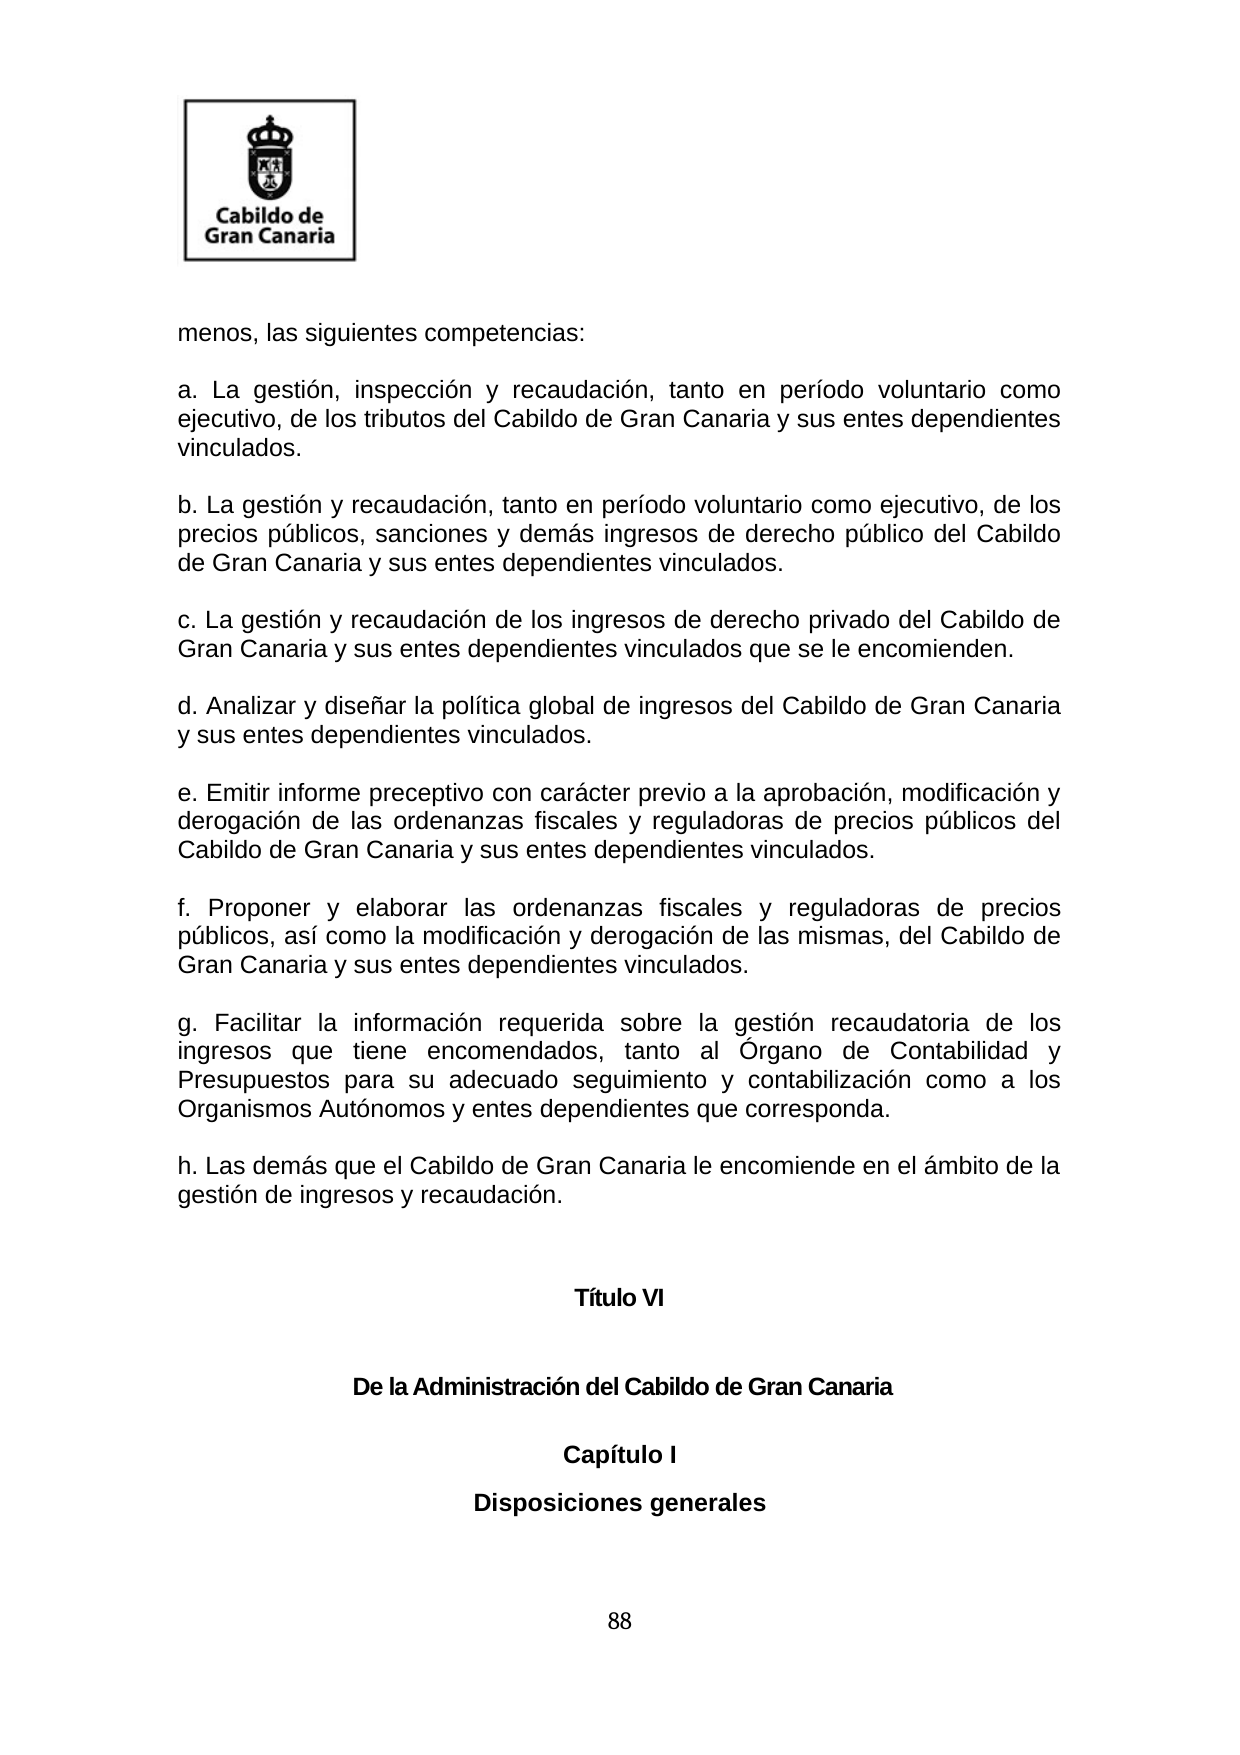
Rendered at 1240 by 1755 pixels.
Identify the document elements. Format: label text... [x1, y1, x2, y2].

text d. Analizar y diseñar la política global de ingresos del Cabildo de Gran Canaria y sus entes dependientes vinculados. [177, 691, 1062, 749]
text h. Las demás que el Cabildo de Gran Canaria le encomiende en el ámbito de la gestión de ingresos y recaudación. [177, 1151, 1062, 1209]
text e. Emitir informe preceptivo con carácter previo a la aprobación, modificación y derogación de las ordenanzas fiscales y reguladoras de precios públicos del Cabildo de Gran Canaria y sus entes dependientes vinculados. [177, 778, 1062, 864]
subtitle Capítulo I [177, 1441, 1062, 1469]
text g. Facilitar la información requerida sobre la gestión recaudatoria de los ingresos que tiene encomendados, tanto al Órgano de Contabilidad y Presupuestos para su adecuado seguimiento y contabilización como a los Organismos Autónomos y entes dependientes que corresponda. [177, 1008, 1062, 1123]
subtitle De la Administración del Cabildo de Gran Canaria [177, 1372, 1062, 1401]
text f. Proponer y elaborar las ordenanzas fiscales y reguladoras de precios públicos, así como la modificación y derogación de las mismas, del Cabildo de Gran Canaria y sus entes dependientes vinculados. [177, 893, 1062, 979]
text c. La gestión y recaudación de los ingresos de derecho privado del Cabildo de Gran Canaria y sus entes dependientes vinculados que se le encomienden. [177, 605, 1062, 663]
text menos, las siguientes competencias: [177, 318, 1062, 346]
text a. La gestión, inspección y recaudación, tanto en período voluntario como ejecutivo, de los tributos del Cabildo de Gran Canaria y sus entes dependientes vinculados. [177, 375, 1062, 461]
subtitle Título VI [177, 1283, 1062, 1312]
text b. La gestión y recaudación, tanto en período voluntario como ejecutivo, de los precios públicos, sanciones y demás ingresos de derecho público del Cabildo de Gran Canaria y sus entes dependientes vinculados. [177, 490, 1062, 576]
subtitle Disposiciones generales [177, 1488, 1062, 1517]
